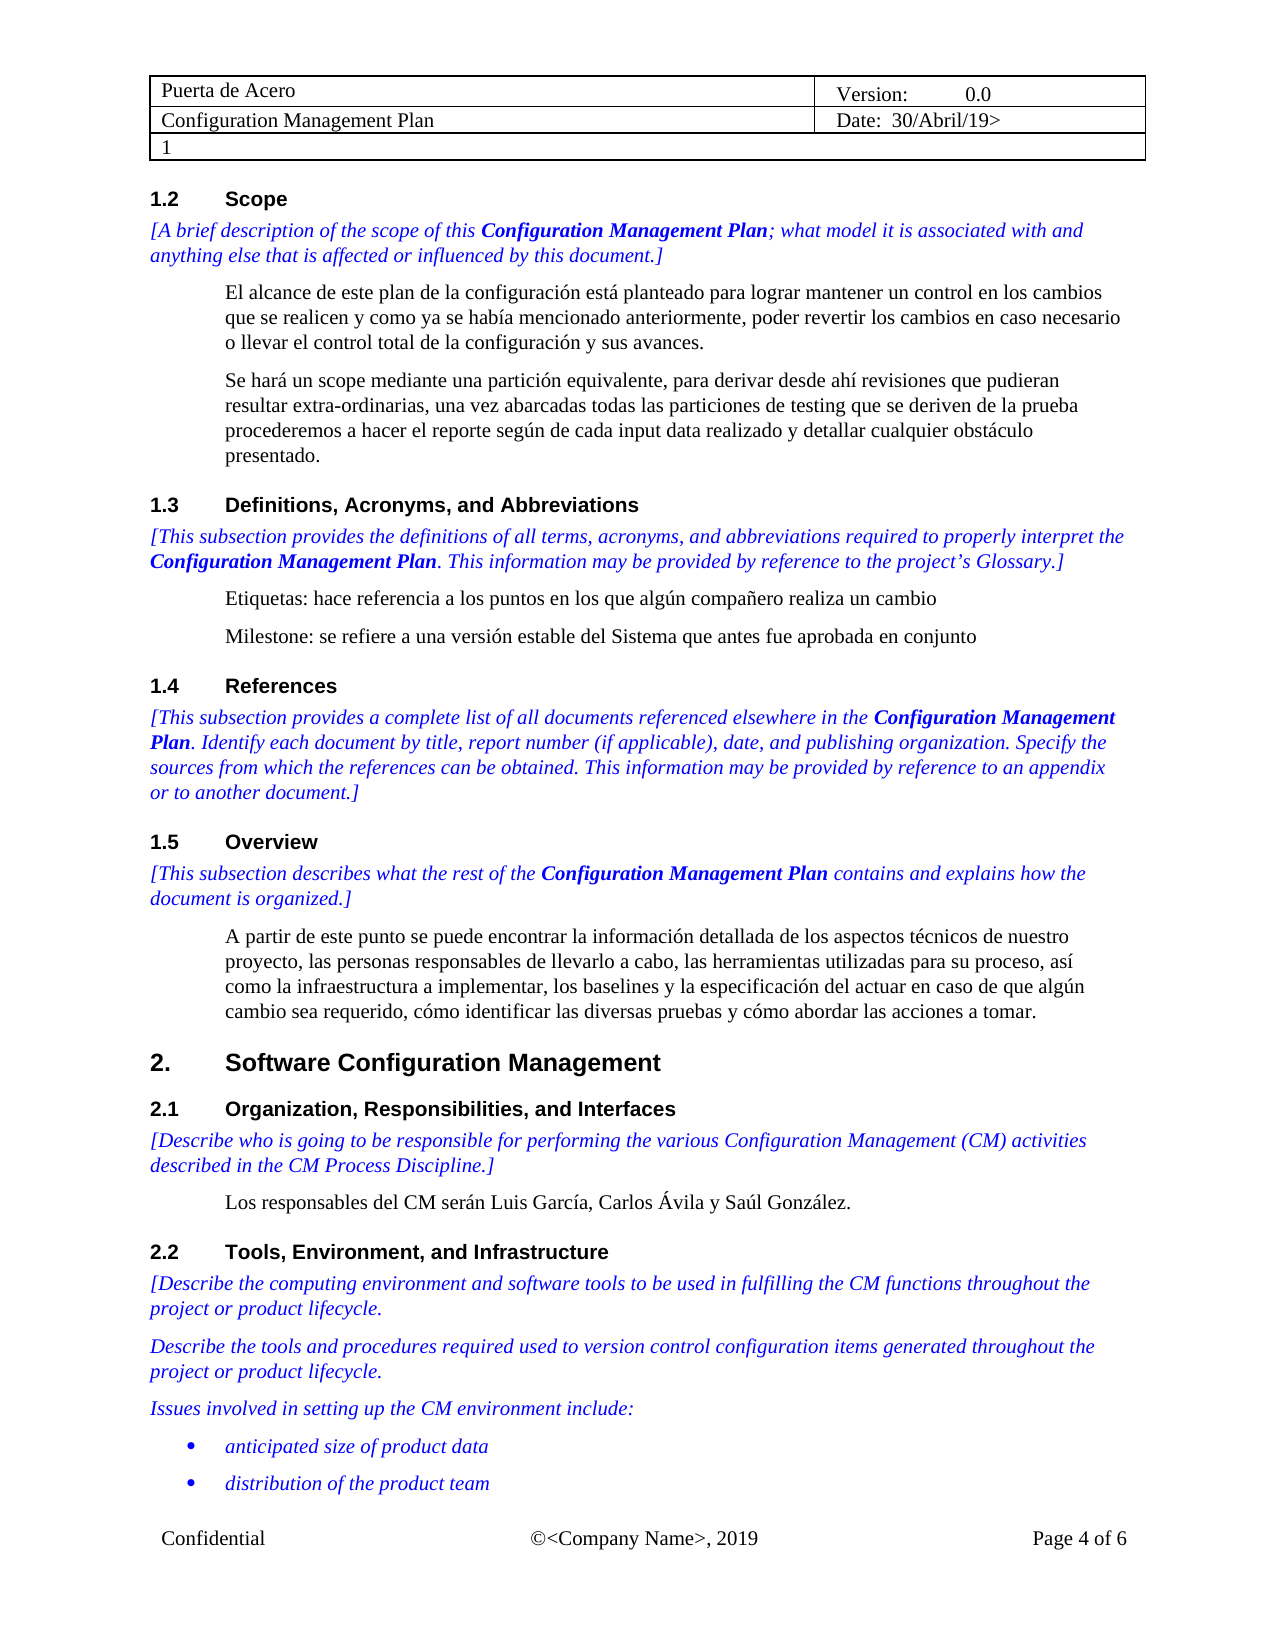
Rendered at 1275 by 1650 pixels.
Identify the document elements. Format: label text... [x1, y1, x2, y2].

text Los responsables del CM serán Luis García, Carlos Ávila y Saúl González. [225, 1189, 1125, 1214]
subtitle Tools, Environment, and Infrastructure [150, 1239, 1125, 1264]
text Etiquetas: hace referencia a los puntos en los que algún compañero realiza un cambio [225, 585, 1125, 610]
subtitle Definitions, Acronyms, and Abbreviations [150, 492, 1125, 517]
text Issues involved in setting up the CM environment include: [150, 1395, 1125, 1420]
list anticipated size of product data [187, 1433, 1125, 1458]
subtitle Scope [150, 185, 1125, 210]
text [Describe who is going to be responsible for performing the various Configuration Management (CM) activities described in the CM Process Discipline.] [150, 1127, 1125, 1177]
subtitle Organization, Responsibilities, and Interfaces [150, 1095, 1125, 1120]
text [This subsection provides a complete list of all documents referenced elsewhere in the Configuration Management Plan. Identify each document by title, report number (if applicable), date, and publishing organization. Specify the sources from which the references can be obtained. This information may be provided by reference to an appendix or to another document.] [150, 704, 1125, 804]
text [A brief description of the scope of this Configuration Management Plan; what model it is associated with and anything else that is affected or influenced by this document.] [150, 217, 1125, 267]
text El alcance de este plan de la configuración está planteado para lograr mantener un control en los cambios que se realicen y como ya se había mencionado anteriormente, poder revertir los cambios en caso necesario o llevar el control total de la configuración y sus avances. [225, 279, 1125, 354]
text [Describe the computing environment and software tools to be used in fulfilling the CM functions throughout the project or product lifecycle. [150, 1270, 1125, 1320]
text Se hará un scope mediante una partición equivalente, para derivar desde ahí revisiones que pudieran resultar extra-ordinarias, una vez abarcadas todas las particiones de testing que se deriven de la prueba procederemos a hacer el reporte según de cada input data realizado y detallar cualquier obstáculo presentado. [225, 367, 1125, 467]
text Describe the tools and procedures required used to version control configuration items generated throughout the project or product lifecycle. [150, 1333, 1125, 1383]
subtitle Software Configuration Management [150, 1048, 1125, 1077]
text Milestone: se refiere a una versión estable del Sistema que antes fue aprobada en conjunto [225, 623, 1125, 648]
subtitle References [150, 673, 1125, 698]
text [This subsection provides the definitions of all terms, acronyms, and abbreviations required to properly interpret the Configuration Management Plan. This information may be provided by reference to the project’s Glossary.] [150, 523, 1125, 573]
text [This subsection describes what the rest of the Configuration Management Plan contains and explains how the document is organized.] [150, 860, 1125, 910]
text A partir de este punto se puede encontrar la información detallada de los aspectos técnicos de nuestro proyecto, las personas responsables de llevarlo a cabo, las herramientas utilizadas para su proceso, así como la infraestructura a implementar, los baselines y la especificación del actuar en caso de que algún cambio sea requerido, cómo identificar las diversas pruebas y cómo abordar las acciones a tomar. [225, 923, 1125, 1023]
list distribution of the product team [187, 1470, 1125, 1495]
subtitle Overview [150, 829, 1125, 854]
